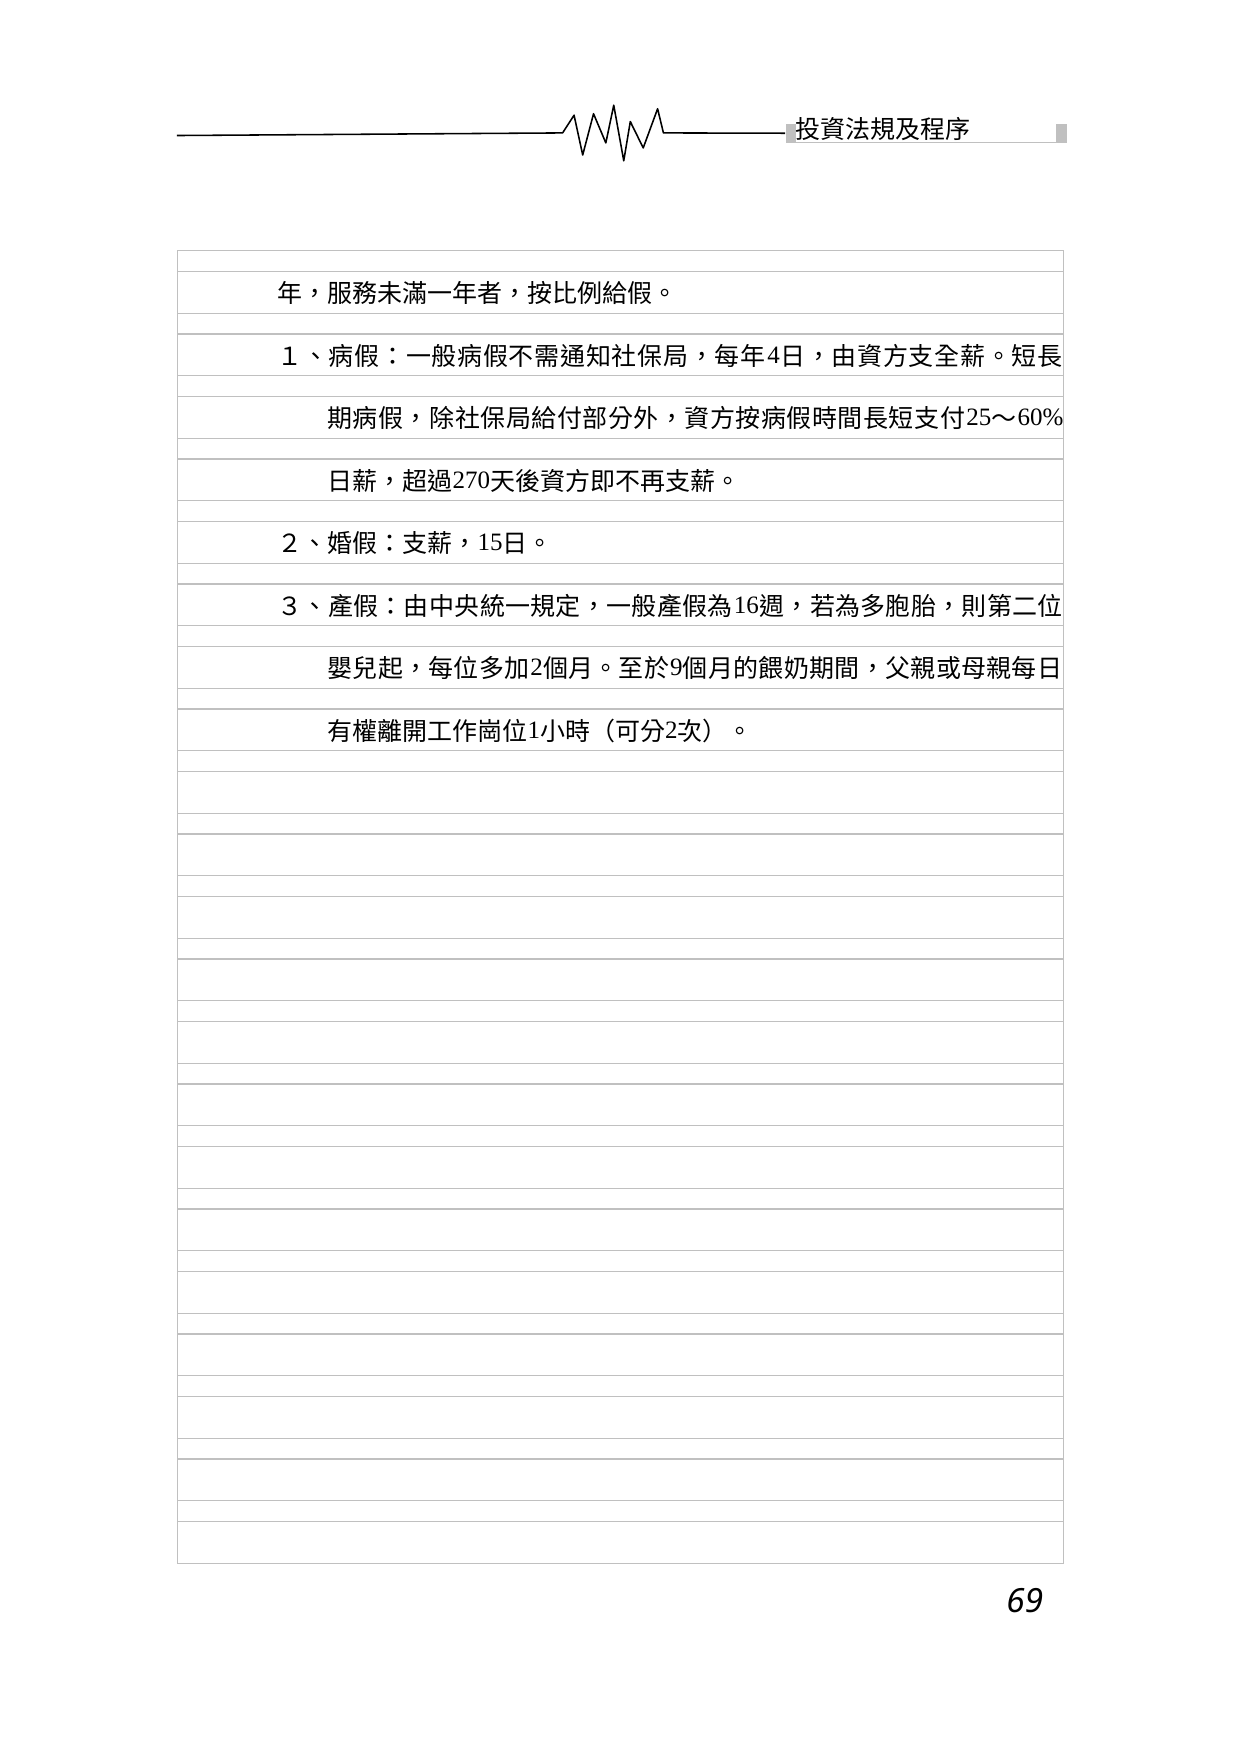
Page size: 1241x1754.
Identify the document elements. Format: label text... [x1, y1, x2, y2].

text [277, 564, 1063, 583]
text [277, 439, 1063, 458]
text 嬰兒起，每位多加2個月。至於9個月的餵奶期間，父親或母親每日 [277, 647, 1063, 688]
text 年，服務未滿一年者，按比例給假。 [277, 272, 1063, 313]
text [277, 689, 1063, 708]
text １、病假：一般病假不需通知社保局，每年4日，由資方支全薪。短長 [277, 335, 1063, 375]
text ２、婚假：支薪，15日。 [277, 522, 1063, 563]
text ３、產假：由中央統一規定，一般產假為16週，若為多胞胎，則第二位 [277, 585, 1063, 625]
text [277, 626, 1063, 646]
text 有權離開工作崗位1小時（可分2次）。 [277, 710, 1063, 750]
text [277, 376, 1063, 396]
text [277, 501, 1063, 521]
text [277, 314, 1063, 333]
text [277, 251, 1063, 271]
text 期病假，除社保局給付部分外，資方按病假時間長短支付25～60% [277, 397, 1063, 438]
text 日薪，超過270天後資方即不再支薪。 [277, 460, 1063, 500]
